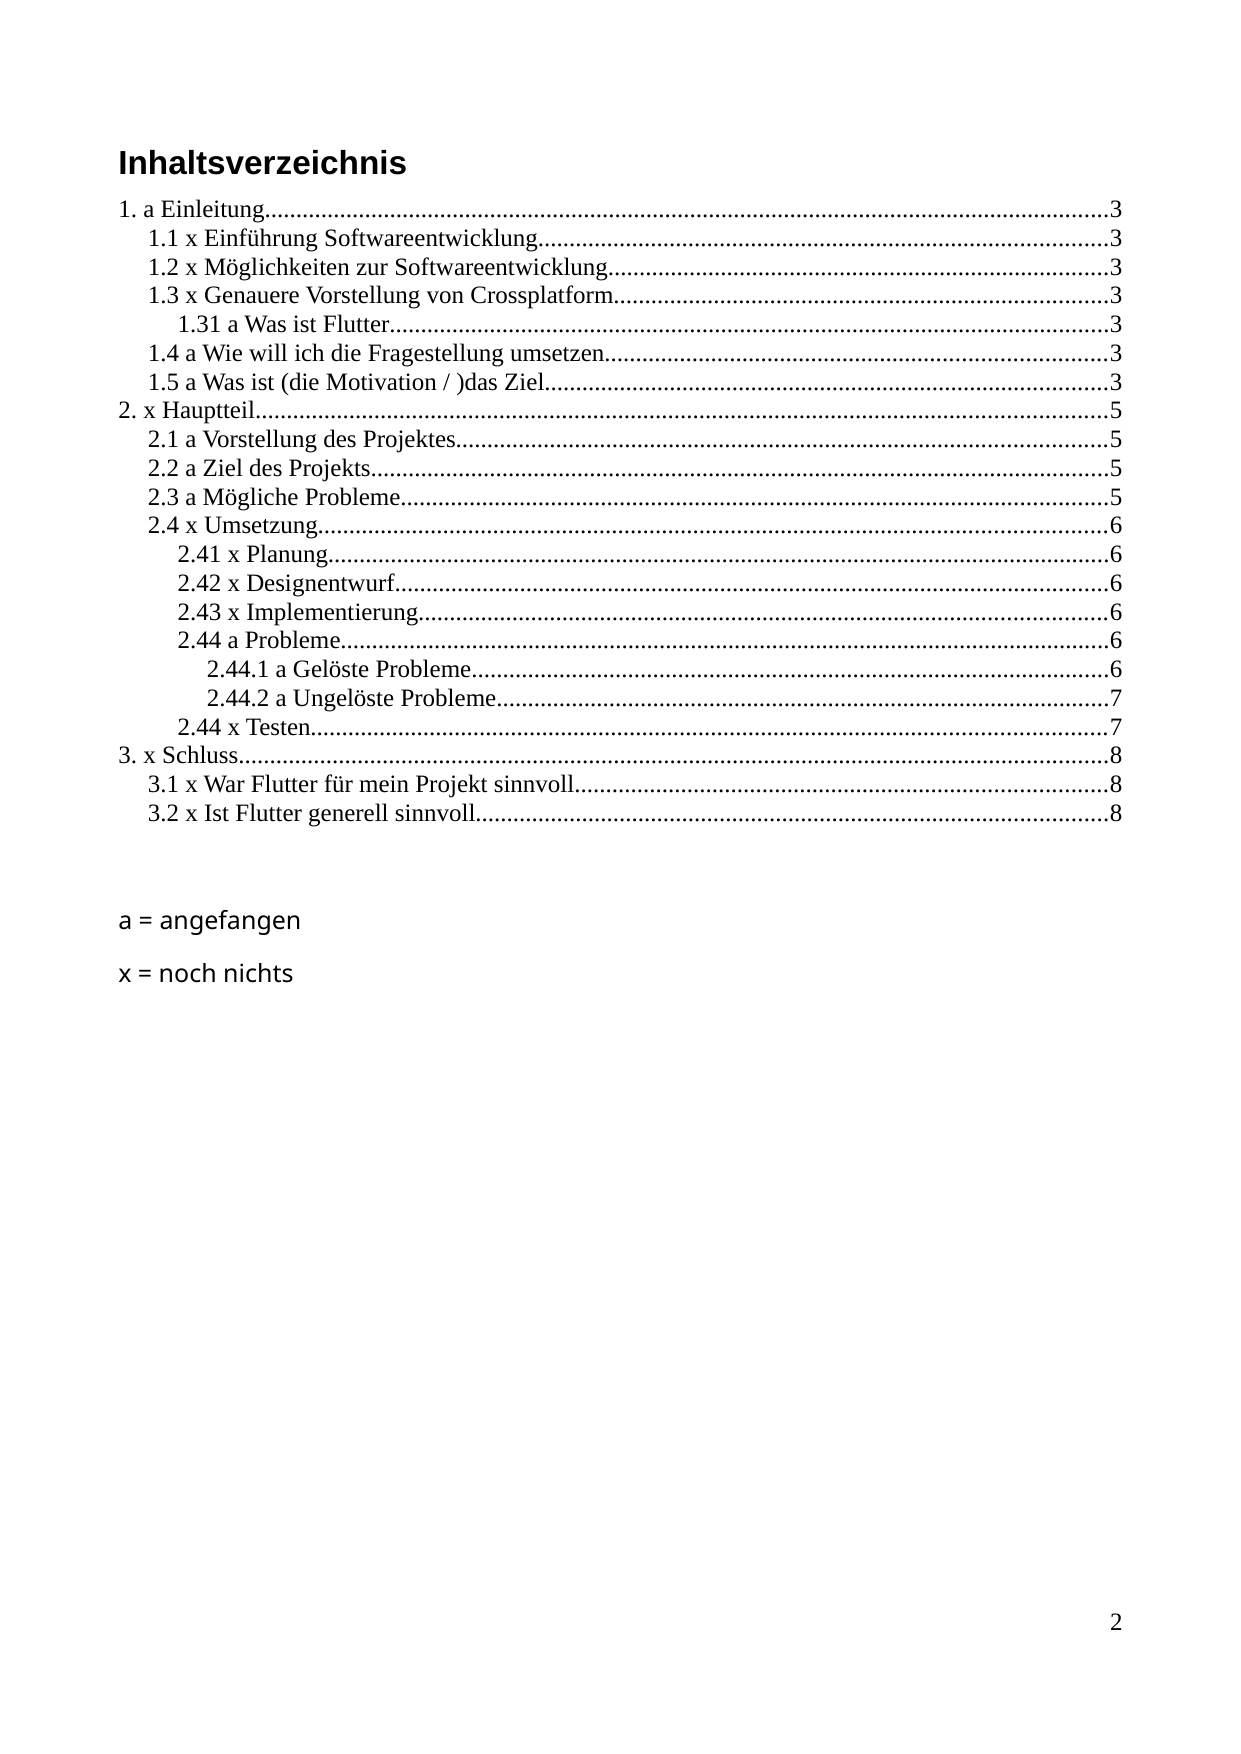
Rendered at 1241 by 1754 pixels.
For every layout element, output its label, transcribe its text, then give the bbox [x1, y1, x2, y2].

text 2.2 a Ziel des Projekts 5 [148, 453, 1122, 482]
text 1. a Einleitung 3 [118, 194, 1122, 223]
text 1.2 x Möglichkeiten zur Softwareentwicklung 3 [148, 252, 1122, 280]
text x = noch nichts [118, 956, 1122, 990]
text 2.44.2 a Ungelöste Probleme 7 [207, 683, 1122, 712]
text 2.44.1 a Gelöste Probleme 6 [207, 654, 1122, 683]
text 3. x Schluss 8 [118, 740, 1122, 769]
text 2.43 x Implementierung 6 [177, 597, 1122, 625]
text 1.4 a Wie will ich die Fragestellung umsetzen 3 [148, 338, 1122, 367]
text 2.1 a Vorstellung des Projektes 5 [148, 424, 1122, 453]
text 3.1 x War Flutter für mein Projekt sinnvoll 8 [148, 769, 1122, 798]
text 2. x Hauptteil 5 [118, 395, 1122, 424]
text 1.1 x Einführung Softwareentwicklung 3 [148, 223, 1122, 252]
text 2.3 a Mögliche Probleme 5 [148, 482, 1122, 510]
text 1.3 x Genauere Vorstellung von Crossplatform 3 [148, 280, 1122, 309]
text a = angefangen [118, 902, 1122, 936]
text 2.41 x Planung 6 [177, 539, 1122, 568]
text 3.2 x Ist Flutter generell sinnvoll 8 [148, 798, 1122, 827]
subtitle Inhaltsverzeichnis [118, 143, 1122, 182]
text 2.44 x Testen 7 [177, 712, 1122, 740]
text 2.44 a Probleme 6 [177, 625, 1122, 654]
text 1.5 a Was ist (die Motivation / )das Ziel 3 [148, 367, 1122, 395]
text 2.4 x Umsetzung 6 [148, 510, 1122, 539]
text 1.31 a Was ist Flutter 3 [177, 309, 1122, 338]
text 2.42 x Designentwurf 6 [177, 568, 1122, 597]
